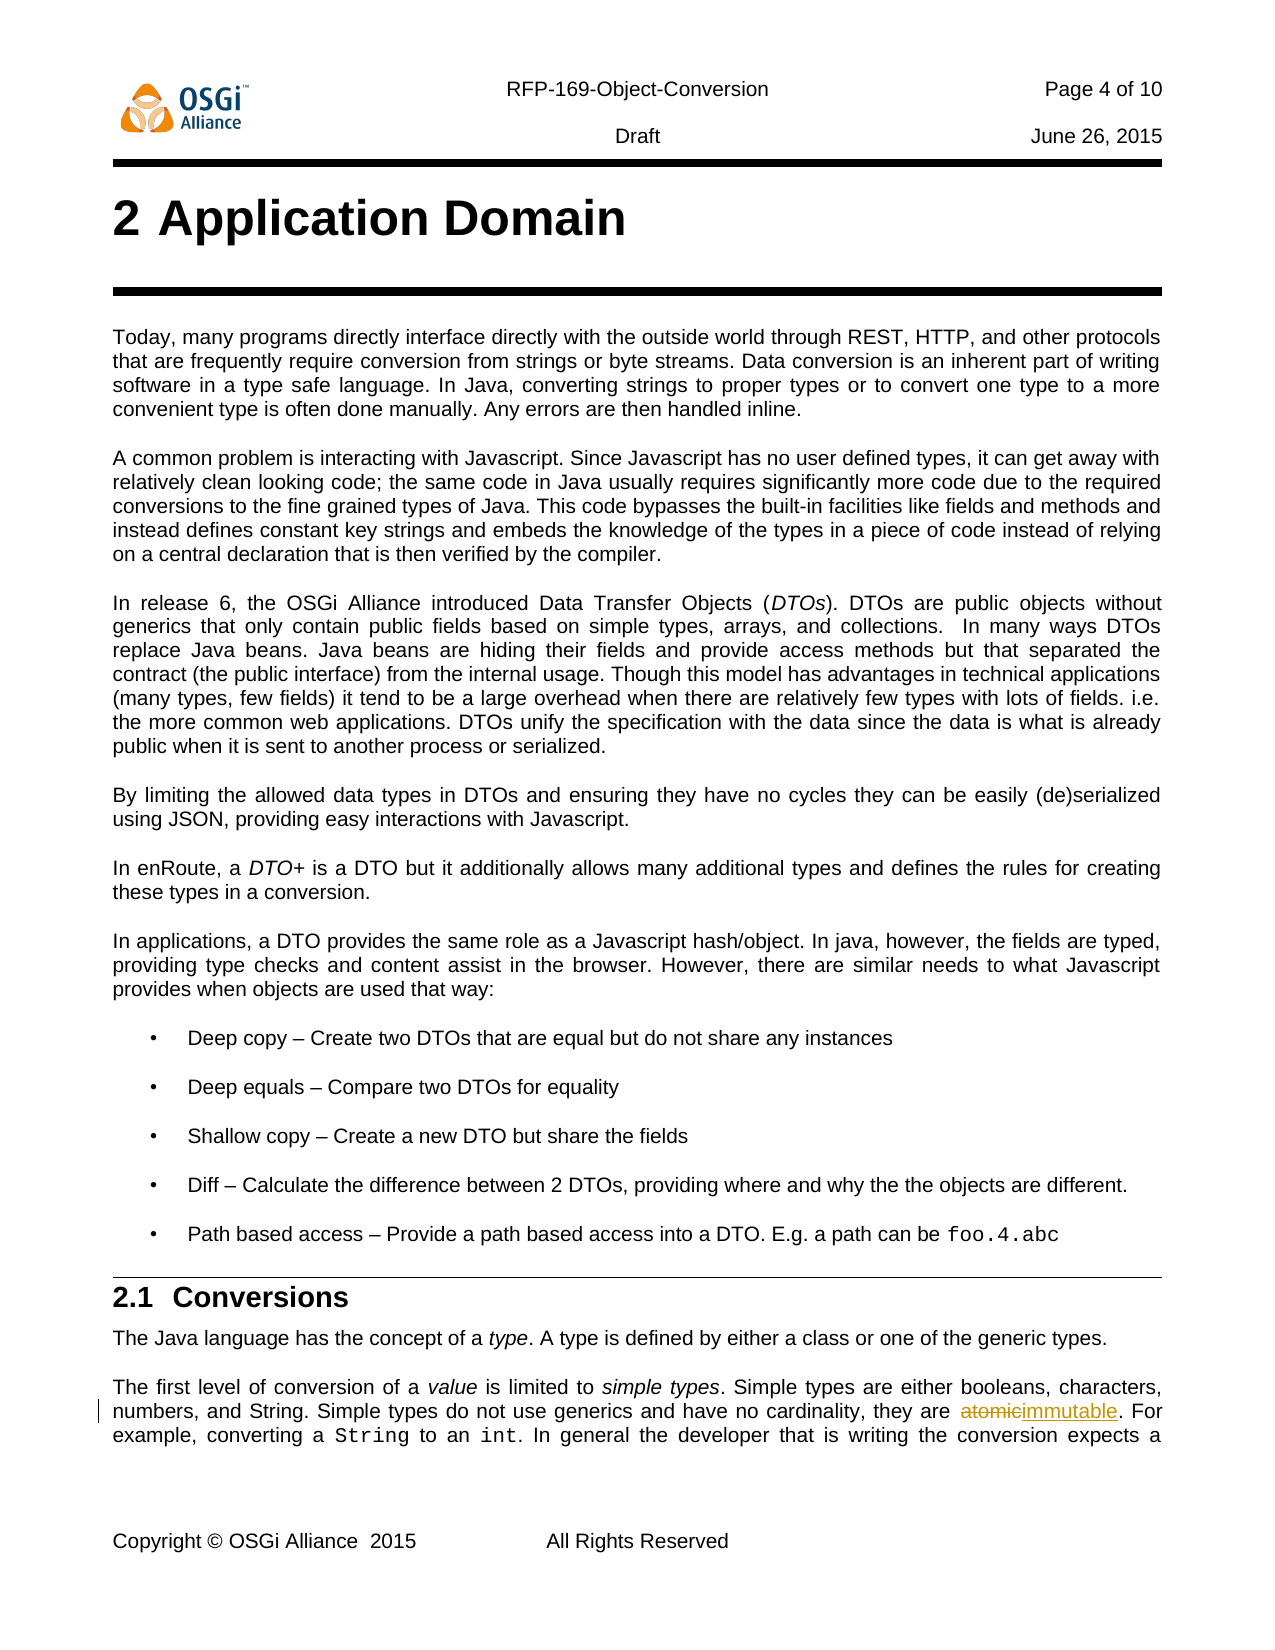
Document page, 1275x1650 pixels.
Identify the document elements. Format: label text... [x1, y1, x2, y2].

picture [113, 76, 257, 140]
list Deep copy – Create two DTOs that are equal but do not share any instances [150, 1026, 1162, 1050]
subtitle Conversions [112, 1278, 1162, 1314]
text In release 6, the OSGi Alliance introduced Data Transfer Objects (DTOs). DTOs are public objects without generics that only contain public fields based on simple types, arrays, and collections. In many ways DTOs replace Java beans. Java beans are hiding their fields and provide access methods but that separated the contract (the public interface) from the internal usage. Though this model has advantages in technical applications (many types, few fields) it tend to be a large overhead when there are relatively few types with lots of fields. i.e. the more common web applications. DTOs unify the specification with the data since the data is what is already public when it is sent to another process or serialized. [112, 590, 1162, 758]
text In enRoute, a DTO+ is a DTO but it additionally allows many additional types and defines the rules for creating these types in a conversion. [112, 856, 1162, 904]
list Deep equals – Compare two DTOs for equality [150, 1075, 1162, 1099]
text In applications, a DTO provides the same role as a Javascript hash/object. In java, however, the fields are typed, providing type checks and content assist in the browser. However, there are similar needs to what Javascript provides when objects are used that way: [112, 929, 1162, 1001]
list Path based access – Provide a path based access into a DTO. E.g. a path can be foo.4.abc [150, 1222, 1162, 1248]
text The first level of conversion of a value is limited to simple types. Simple types are either booleans, characters, numbers, and String. Simple types do not use generics and have no cardinality, they are immutable. For example, converting a String to an int. In general the developer that is writing the conversion expects a [112, 1375, 1162, 1449]
text By limiting the allowed data types in DTOs and ensuring they have no cycles they can be easily (de)serialized using JSON, providing easy interactions with Javascript. [112, 783, 1162, 831]
subtitle Application Domain [112, 160, 1162, 296]
text The Java language has the concept of a type. A type is defined by either a class or one of the generic types. [112, 1326, 1162, 1350]
text Today, many programs directly interface directly with the outside world through REST, HTTP, and other protocols that are frequently require conversion from strings or byte streams. Data conversion is an inherent part of writing software in a type safe language. In Java, converting strings to proper types or to convert one type to a more convenient type is often done manually. Any errors are then handled inline. [112, 325, 1162, 421]
text A common problem is interacting with Javascript. Since Javascript has no user defined types, it can get away with relatively clean looking code; the same code in Java usually requires significantly more code due to the required conversions to the fine grained types of Java. This code bypasses the built-in facilities like fields and methods and instead defines constant key strings and embeds the knowledge of the types in a piece of code instead of relying on a central declaration that is then verified by the compiler. [112, 446, 1162, 565]
list Diff – Calculate the difference between 2 DTOs, providing where and why the the objects are different. [150, 1173, 1162, 1197]
list Shallow copy – Create a new DTO but share the fields [150, 1124, 1162, 1148]
